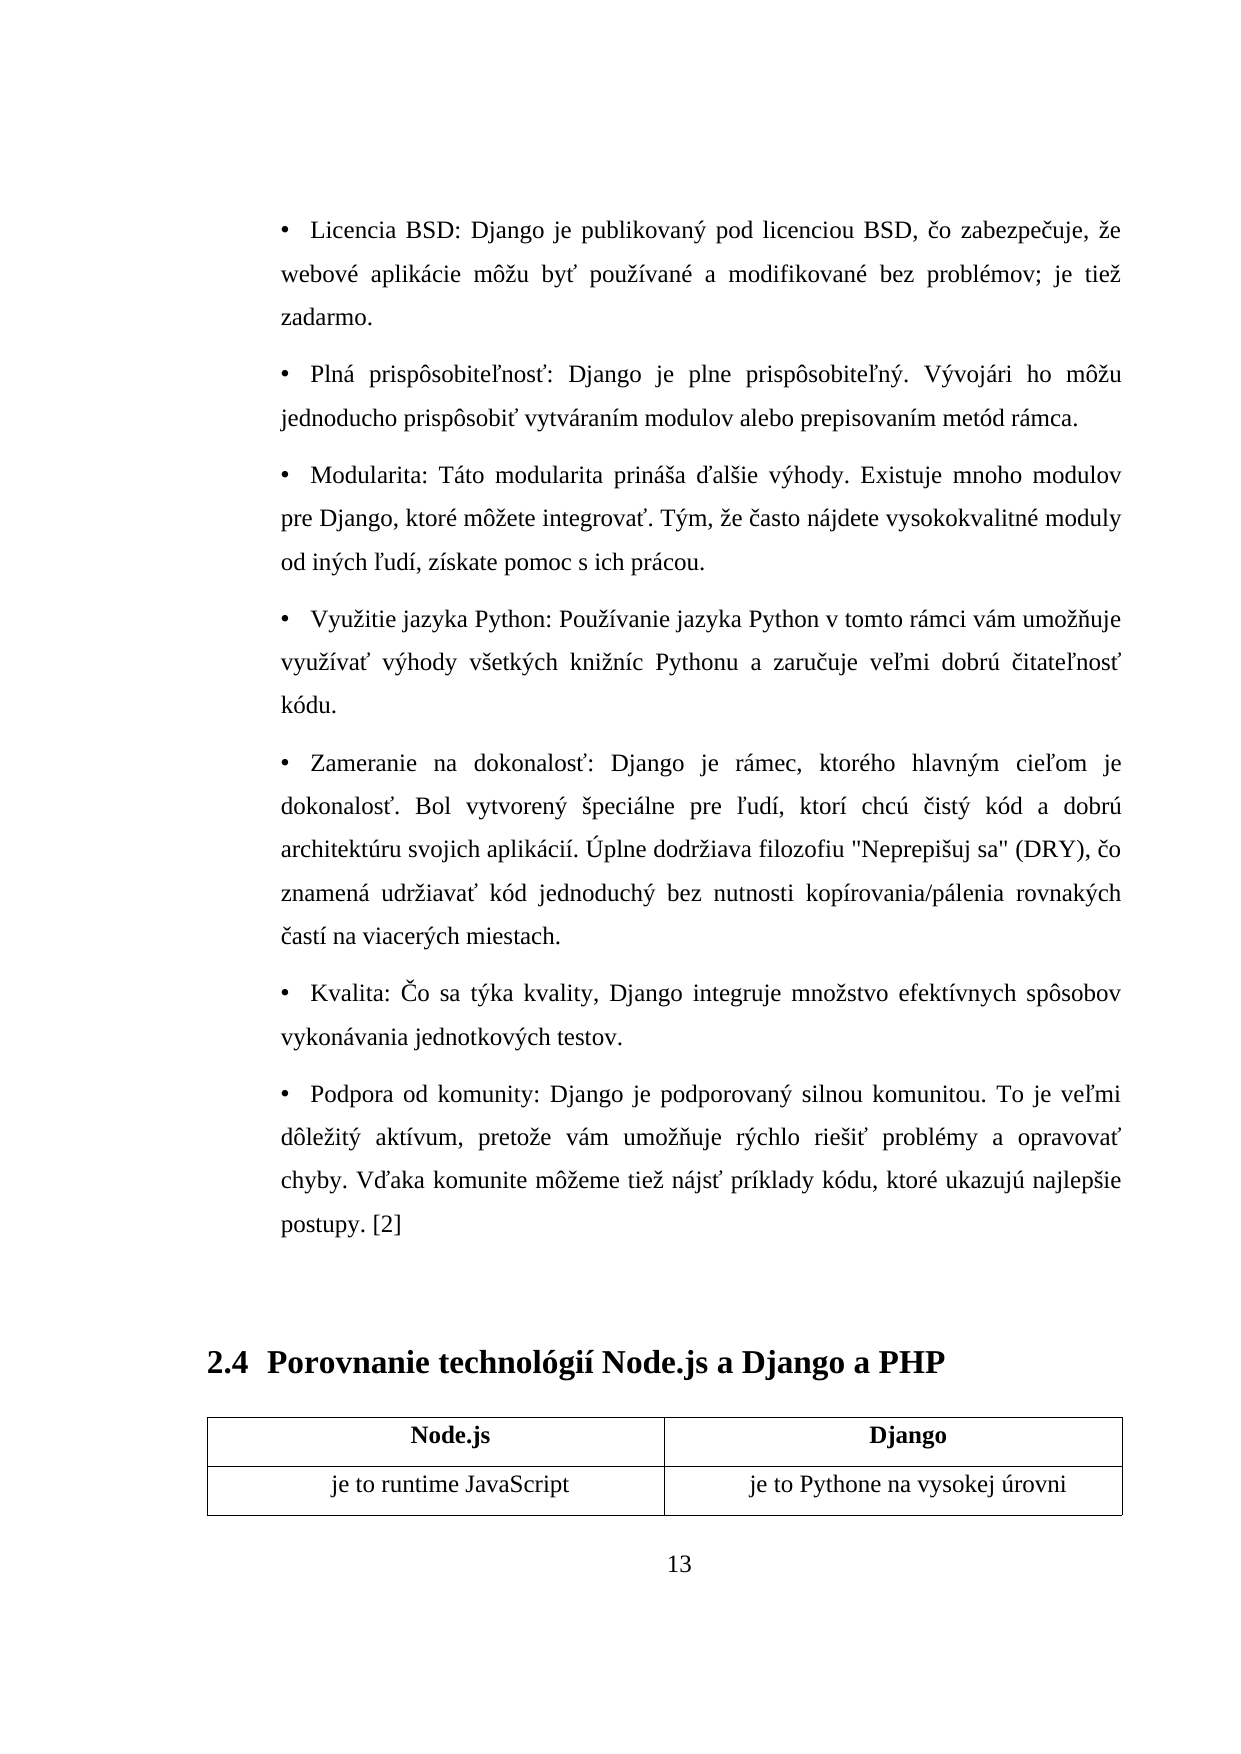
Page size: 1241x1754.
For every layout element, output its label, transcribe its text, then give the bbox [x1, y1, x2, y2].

list Kvalita: Čo sa týka kvality, Django integruje množstvo efektívnych spôsobov vykonávania jednotkových testov. [251, 978, 1122, 1050]
list Plná prispôsobiteľnosť: Django je plne prispôsobiteľný. Vývojári ho môžu jednoducho prispôsobiť vytváraním modulov alebo prepisovaním metód rámca. [251, 359, 1122, 431]
list Využitie jazyka Python: Používanie jazyka Python v tomto rámci vám umožňuje využívať výhody všetkých knižníc Pythonu a zaručuje veľmi dobrú čitateľnosť kódu. [251, 604, 1122, 719]
table_cell je to runtime JavaScript [208, 1467, 664, 1515]
list Modularita: Táto modularita prináša ďalšie výhody. Existuje mnoho modulov pre Django, ktoré môžete integrovať. Tým, že často nájdete vysokokvalitné moduly od iných ľudí, získate pomoc s ich prácou. [251, 460, 1122, 575]
subtitle Porovnanie technológií Node.js a Django a PHP [207, 1343, 1122, 1381]
table_header Node.js [208, 1418, 664, 1466]
table_header Django [665, 1418, 1122, 1466]
list Podpora od komunity: Django je podporovaný silnou komunitou. To je veľmi dôležitý aktívum, pretože vám umožňuje rýchlo riešiť problémy a opravovať chyby. Vďaka komunite môžeme tiež nájsť príklady kódu, ktoré ukazujú najlepšie postupy. [2] [251, 1079, 1122, 1237]
list Zameranie na dokonalosť: Django je rámec, ktorého hlavným cieľom je dokonalosť. Bol vytvorený špeciálne pre ľudí, ktorí chcú čistý kód a dobrú architektúru svojich aplikácií. Úplne dodržiava filozofiu "Neprepišuj sa" (DRY), čo znamená udržiavať kód jednoduchý bez nutnosti kopírovania/pálenia rovnakých častí na viacerých miestach. [251, 748, 1122, 949]
table_cell je to Pythone na vysokej úrovni [665, 1467, 1122, 1515]
list Licencia BSD: Django je publikovaný pod licenciou BSD, čo zabezpečuje, že webové aplikácie môžu byť používané a modifikované bez problémov; je tiež zadarmo. [251, 216, 1122, 331]
